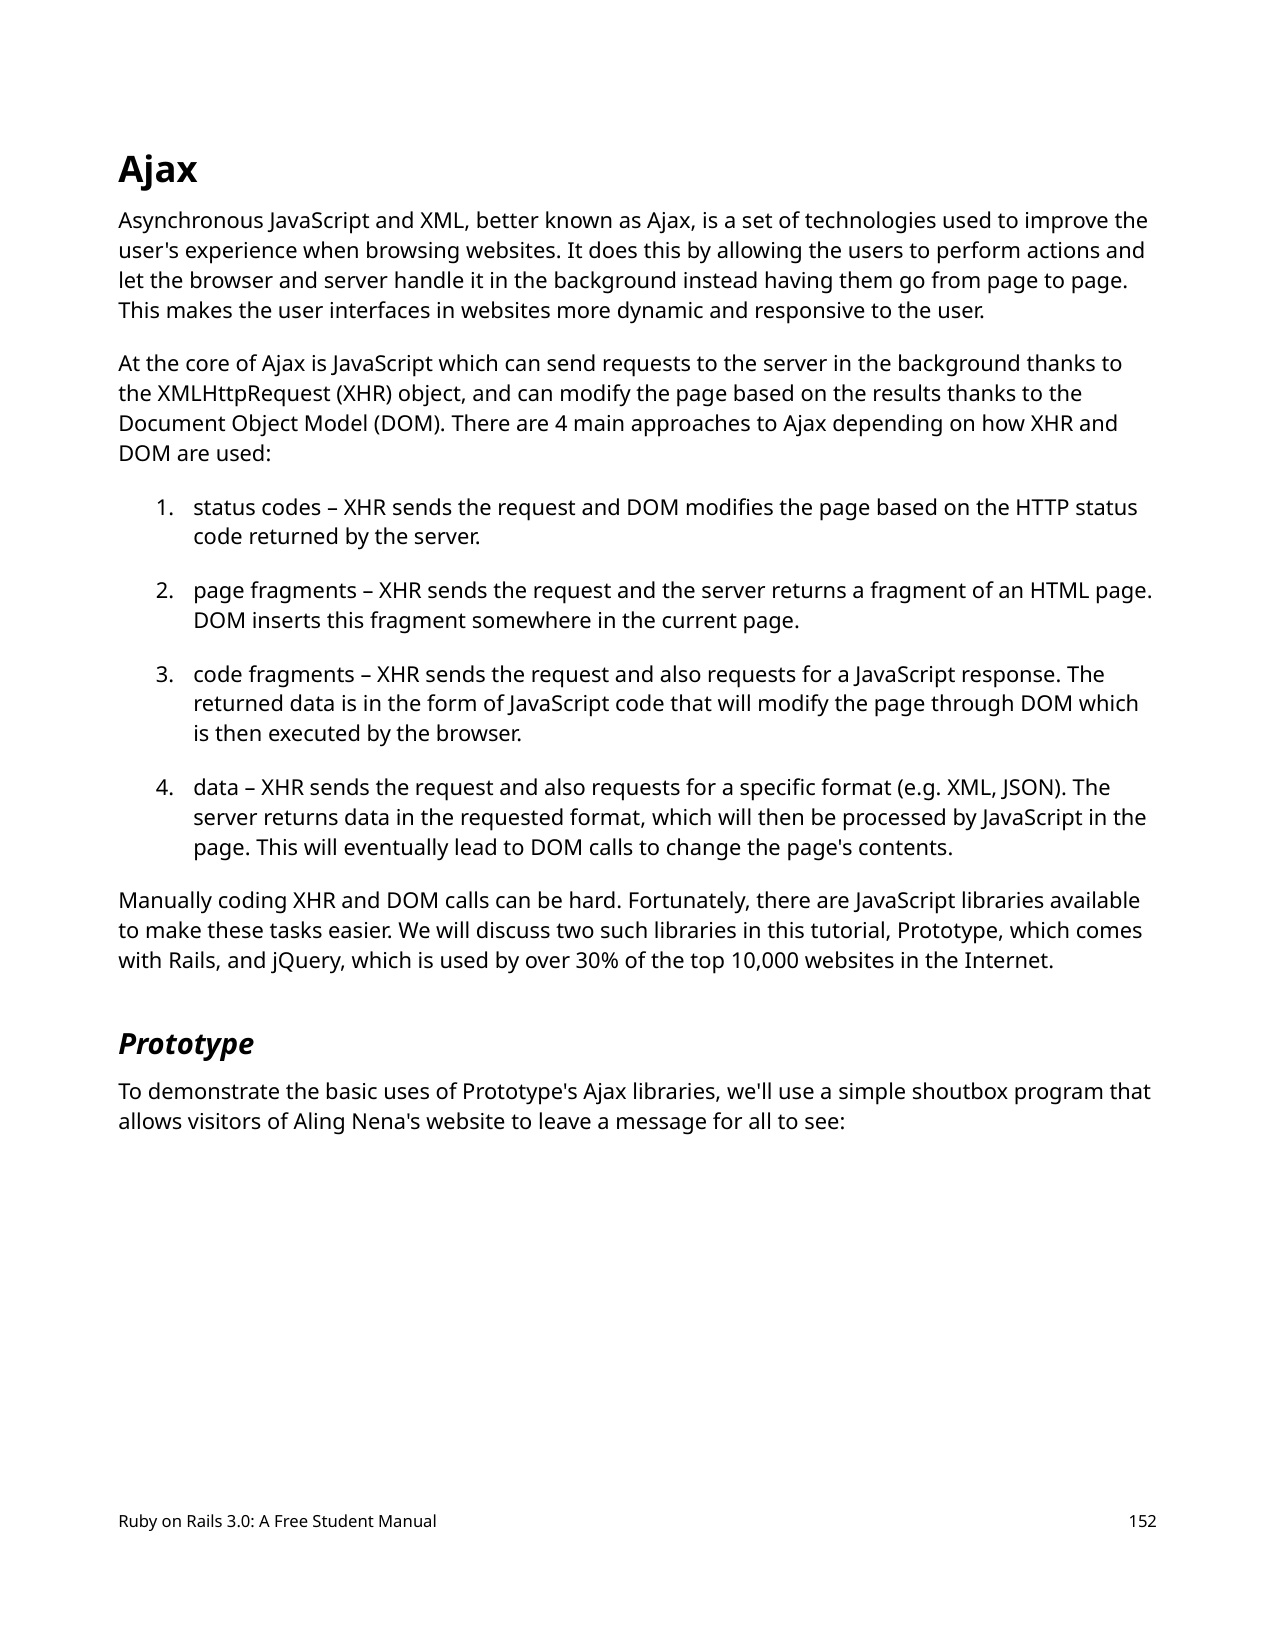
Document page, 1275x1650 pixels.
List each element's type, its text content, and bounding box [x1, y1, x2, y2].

text Asynchronous JavaScript and XML, better known as Ajax, is a set of technologies used to improve the user's experience when browsing websites. It does this by allowing the users to perform actions and let the browser and server handle it in the background instead having them go from page to page. This makes the user interfaces in websites more dynamic and responsive to the user. [118, 205, 1157, 324]
text To demonstrate the basic uses of Prototype's Ajax libraries, we'll use a simple shoutbox program that allows visitors of Aling Nena's website to leave a message for all to see: [118, 1076, 1157, 1135]
list page fragments – XHR sends the request and the server returns a fragment of an HTML page. DOM inserts this fragment somewhere in the current page. [156, 575, 1157, 635]
subtitle Prototype [118, 1024, 1157, 1063]
list data – XHR sends the request and also requests for a specific format (e.g. XML, JSON). The server returns data in the requested format, which will then be processed by JavaScript in the page. This will eventually lead to DOM calls to change the page's contents. [156, 772, 1157, 861]
text At the core of Ajax is JavaScript which can send requests to the server in the background thanks to the XMLHttpRequest (XHR) object, and can modify the page based on the results thanks to the Document Object Model (DOM). There are 4 main approaches to Ajax depending on how XHR and DOM are used: [118, 348, 1157, 468]
text Manually coding XHR and DOM calls can be hard. Fortunately, there are JavaScript libraries available to make these tasks easier. We will discuss two such libraries in this tutorial, Prototype, which comes with Rails, and jQuery, which is used by over 30% of the top 10,000 websites in the Internet. [118, 885, 1157, 975]
subtitle Ajax [118, 143, 1157, 193]
list code fragments – XHR sends the request and also requests for a JavaScript response. The returned data is in the form of JavaScript code that will modify the page through DOM which is then executed by the browser. [156, 659, 1157, 748]
list status codes – XHR sends the request and DOM modifies the page based on the HTTP status code returned by the server. [156, 492, 1157, 551]
